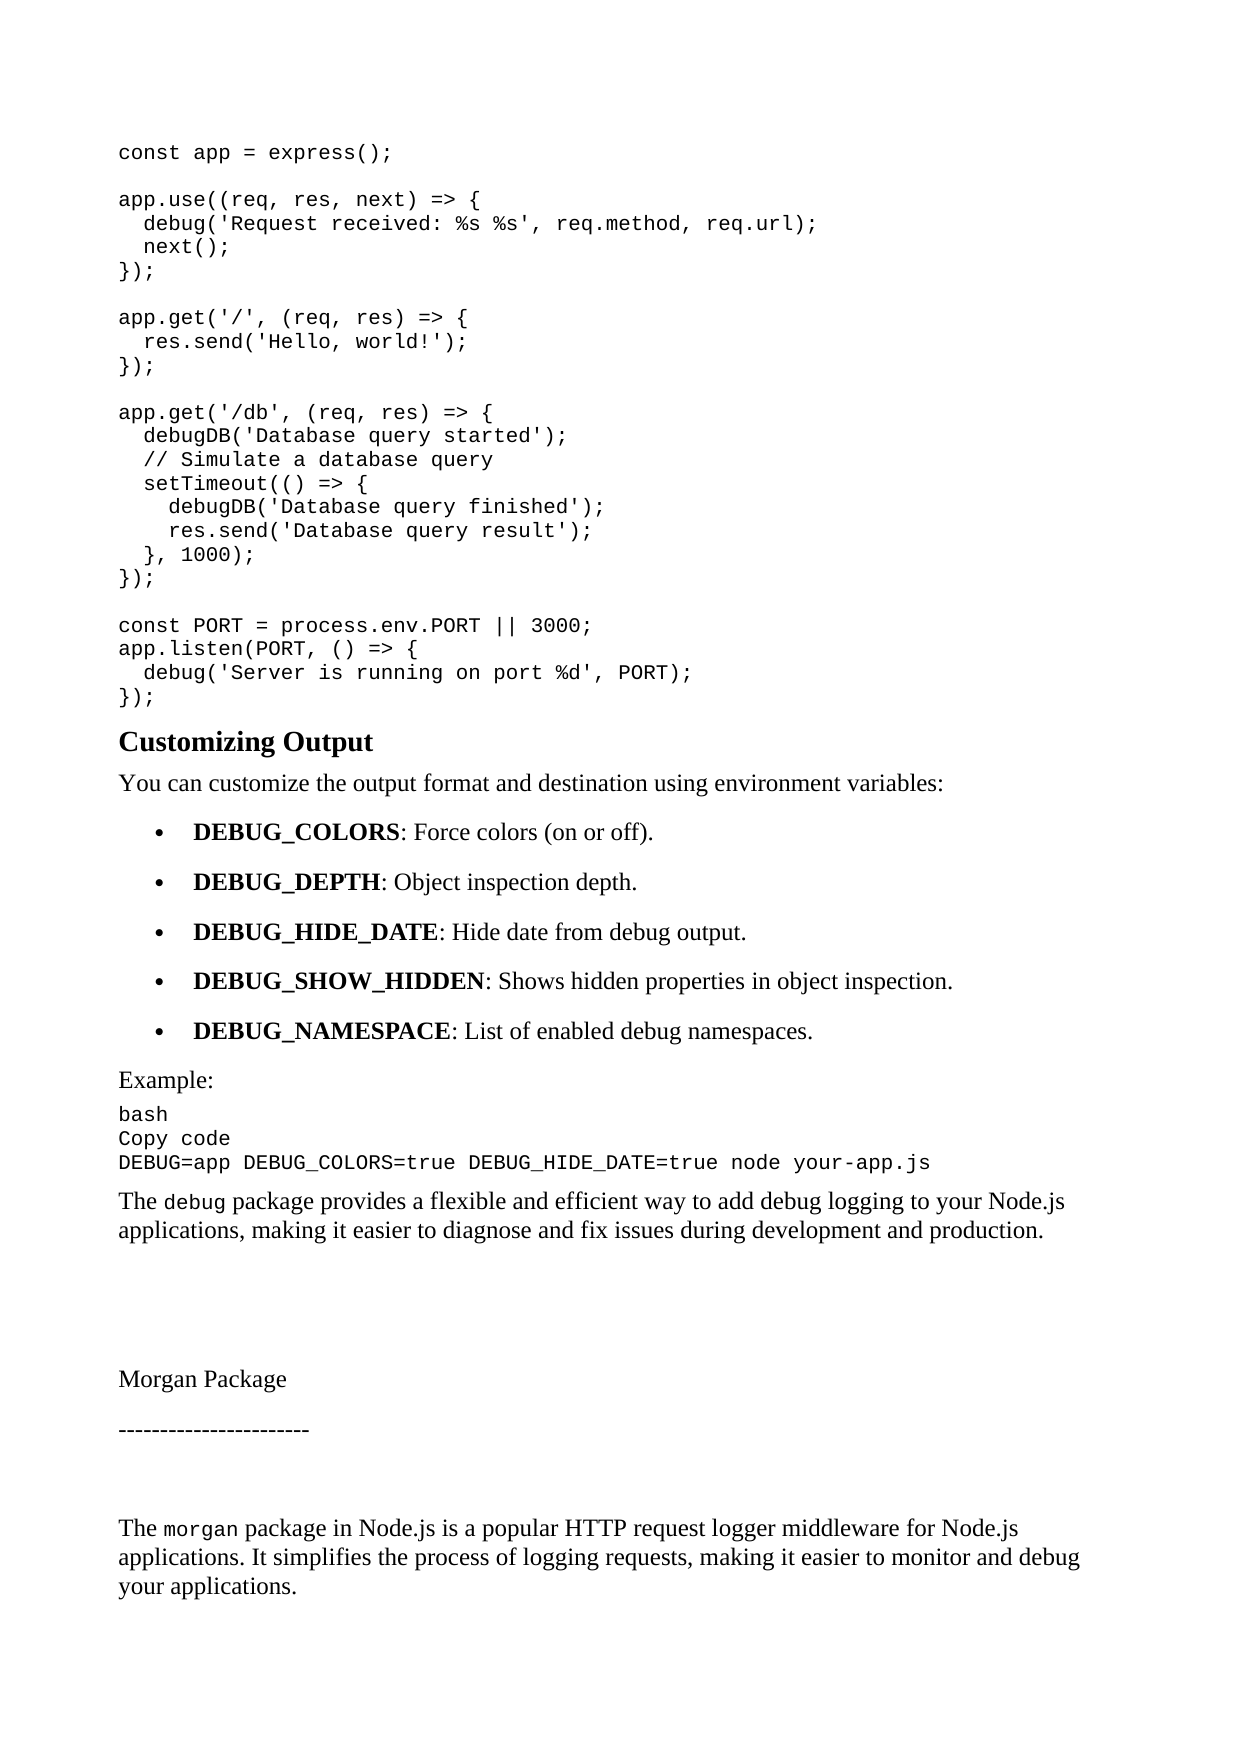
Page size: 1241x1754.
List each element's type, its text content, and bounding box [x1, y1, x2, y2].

text Example: [118, 1065, 1122, 1094]
text // Simulate a database query [118, 449, 1122, 473]
text The debug package provides a flexible and efficient way to add debug logging to your Node.js applications, making it easier to diagnose and fix issues during development and production. [118, 1186, 1122, 1244]
text debug('Request received: %s %s', req.method, req.url); [118, 213, 1122, 236]
text app.listen(PORT, () => { [118, 638, 1122, 662]
text app.get('/db', (req, res) => { [118, 402, 1122, 426]
text res.send('Database query result'); [118, 520, 1122, 544]
list DEBUG_DEPTH: Object inspection depth. [156, 867, 1122, 896]
text const PORT = process.env.PORT || 3000; [118, 615, 1122, 638]
text next(); [118, 236, 1122, 260]
text bash [118, 1104, 1122, 1128]
list DEBUG_HIDE_DATE: Hide date from debug output. [156, 917, 1122, 945]
text DEBUG=app DEBUG_COLORS=true DEBUG_HIDE_DATE=true node your-app.js [118, 1152, 1122, 1175]
text }); [118, 686, 1122, 709]
text const app = express(); [118, 142, 1122, 165]
text debug('Server is running on port %d', PORT); [118, 662, 1122, 686]
text app.use((req, res, next) => { [118, 189, 1122, 213]
text res.send('Hello, world!'); [118, 331, 1122, 354]
text }); [118, 260, 1122, 284]
list DEBUG_COLORS: Force colors (on or off). [156, 817, 1122, 846]
text Copy code [118, 1128, 1122, 1152]
list DEBUG_SHOW_HIDDEN: Shows hidden properties in object inspection. [156, 966, 1122, 995]
list DEBUG_NAMESPACE: List of enabled debug namespaces. [156, 1016, 1122, 1044]
text }); [118, 354, 1122, 378]
text debugDB('Database query started'); [118, 426, 1122, 449]
subtitle Customizing Output [118, 724, 1122, 757]
text }, 1000); [118, 544, 1122, 567]
text debugDB('Database query finished'); [118, 496, 1122, 520]
text }); [118, 567, 1122, 591]
text The morgan package in Node.js is a popular HTTP request logger middleware for Node.js applications. It simplifies the process of logging requests, making it easier to monitor and debug your applications. [118, 1513, 1122, 1600]
text Morgan Package [118, 1364, 1122, 1393]
text app.get('/', (req, res) => { [118, 307, 1122, 331]
text You can customize the output format and destination using environment variables: [118, 768, 1122, 797]
text ----------------------- [118, 1414, 1122, 1442]
text setTimeout(() => { [118, 473, 1122, 496]
